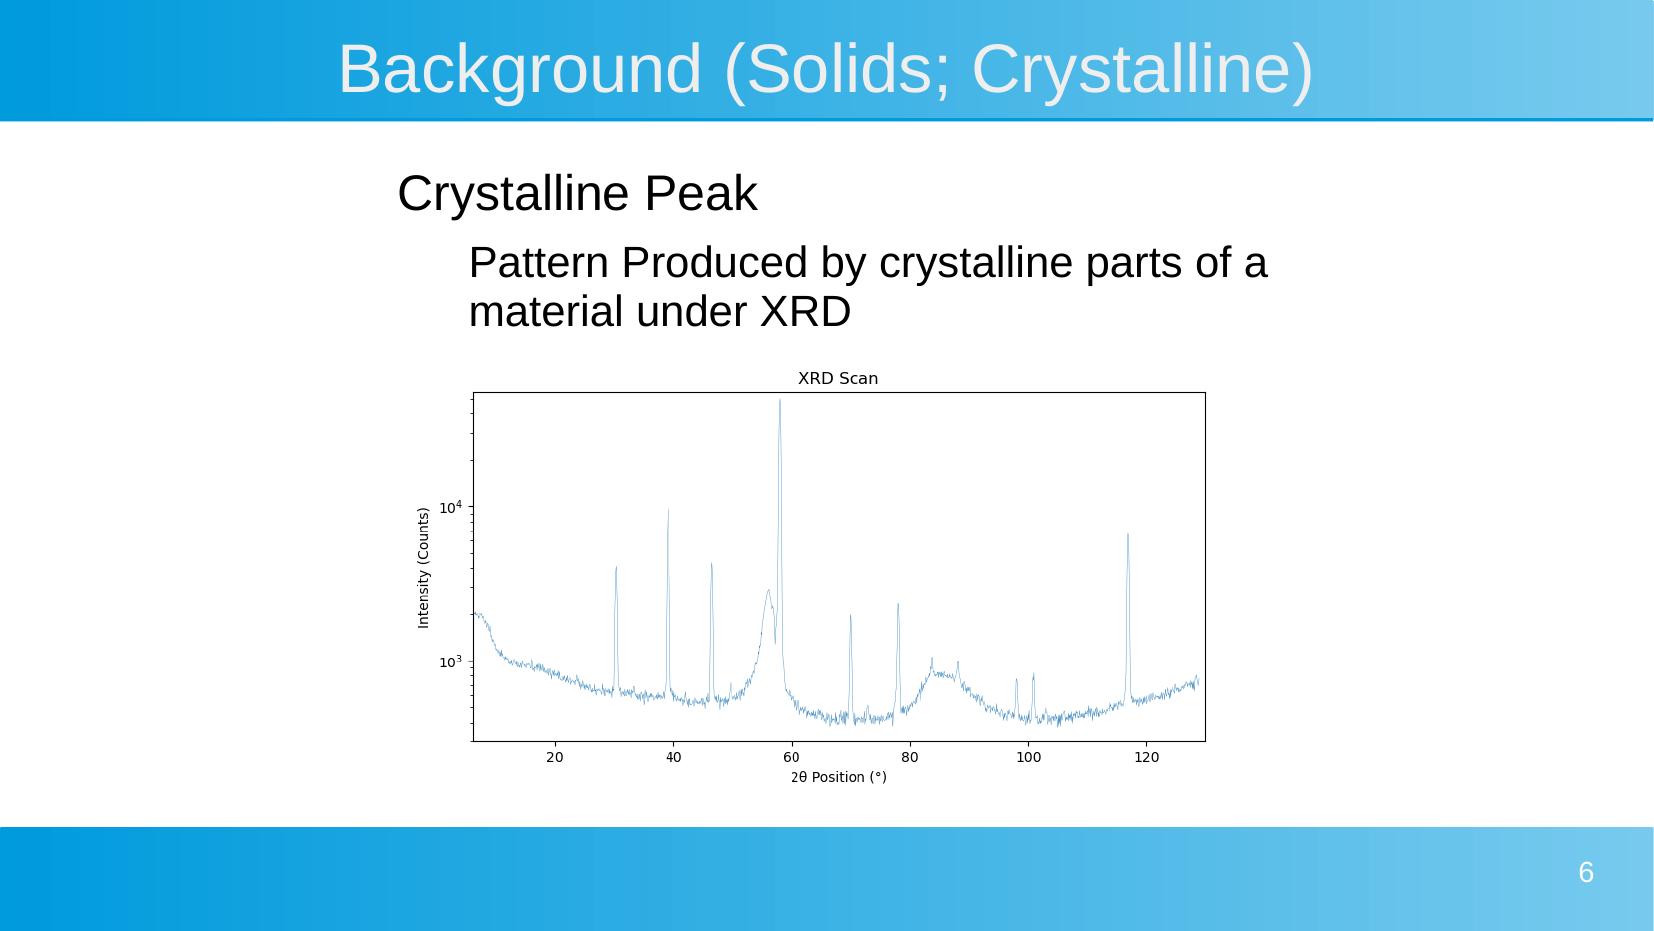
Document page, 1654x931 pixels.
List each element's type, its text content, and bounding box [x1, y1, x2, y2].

list Crystalline Peak Pattern Produced by crystalline parts of a material under XRD [326, 165, 1327, 756]
picture [354, 337, 1299, 791]
title Background (Solids; Crystalline) [59, 29, 1595, 108]
